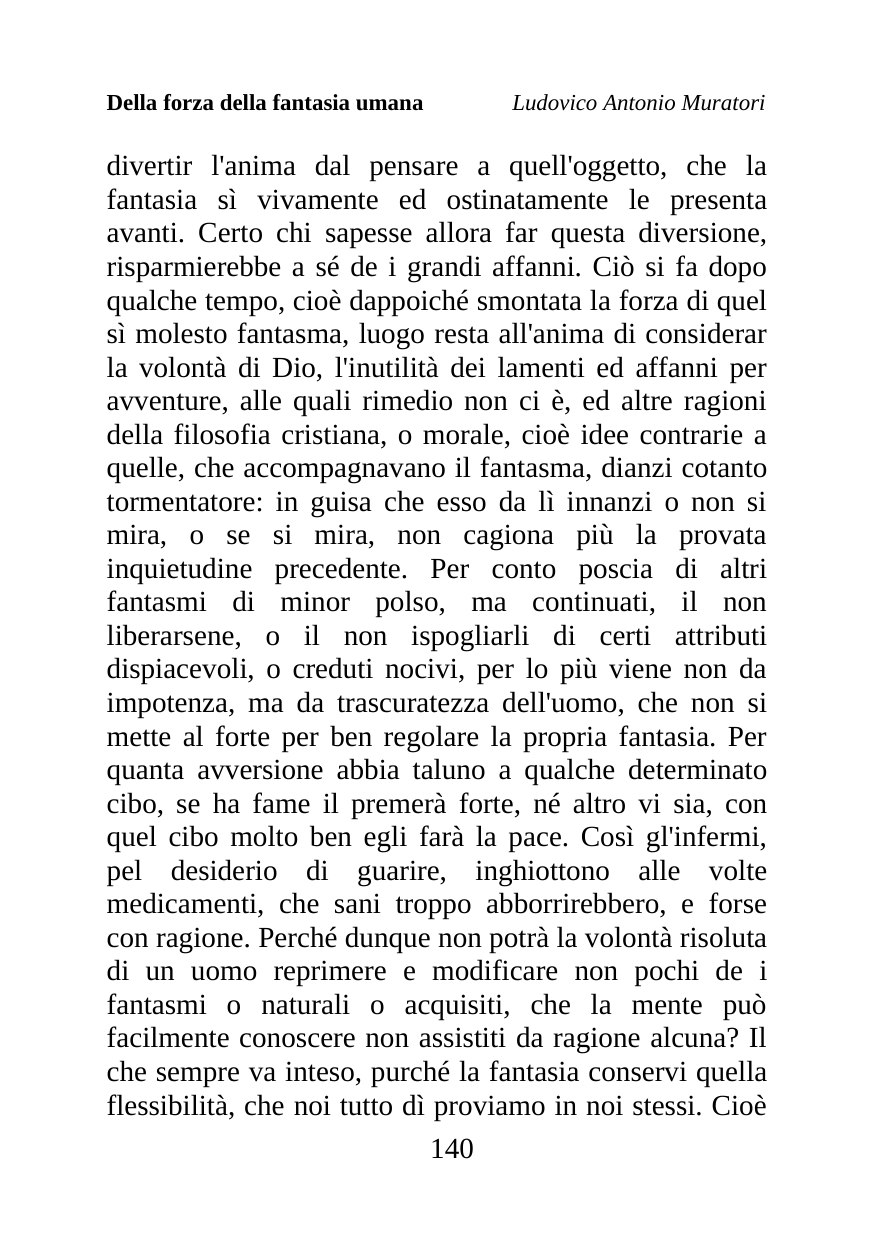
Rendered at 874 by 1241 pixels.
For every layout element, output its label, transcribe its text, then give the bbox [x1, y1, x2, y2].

text divertir l'anima dal pensare a quell'oggetto, che la fantasia sì vivamente ed ostinatamente le presenta avanti. Certo chi sapesse allora far questa diversione, risparmierebbe a sé de i grandi affanni. Ciò si fa dopo qualche tempo, cioè dappoiché smontata la forza di quel sì molesto fantasma, luogo resta all'anima di considerar la volontà di Dio, l'inutilità dei lamenti ed affanni per avventure, alle quali rimedio non ci è, ed altre ragioni della filosofia cristiana, o morale, cioè idee contrarie a quelle, che accompagnavano il fantasma, dianzi cotanto tormentatore: in guisa che esso da lì innanzi o non si mira, o se si mira, non cagiona più la provata inquietudine precedente. Per conto poscia di altri fantasmi di minor polso, ma continuati, il non liberarsene, o il non ispogliarli di certi attributi dispiacevoli, o creduti nocivi, per lo più viene non da impotenza, ma da trascuratezza dell'uomo, che non si mette al forte per ben regolare la propria fantasia. Per quanta avversione abbia taluno a qualche determinato cibo, se ha fame il premerà forte, né altro vi sia, con quel cibo molto ben egli farà la pace. Così gl'infermi, pel desiderio di guarire, inghiottono alle volte medicamenti, che sani troppo abborrirebbero, e forse con ragione. Perché dunque non potrà la volontà risoluta di un uomo reprimere e modificare non pochi de i fantasmi o naturali o acquisiti, che la mente può facilmente conoscere non assistiti da ragione alcuna? Il che sempre va inteso, purché la fantasia conservi quella flessibilità, che noi tutto dì proviamo in noi stessi. Cioè [106, 148, 768, 1121]
